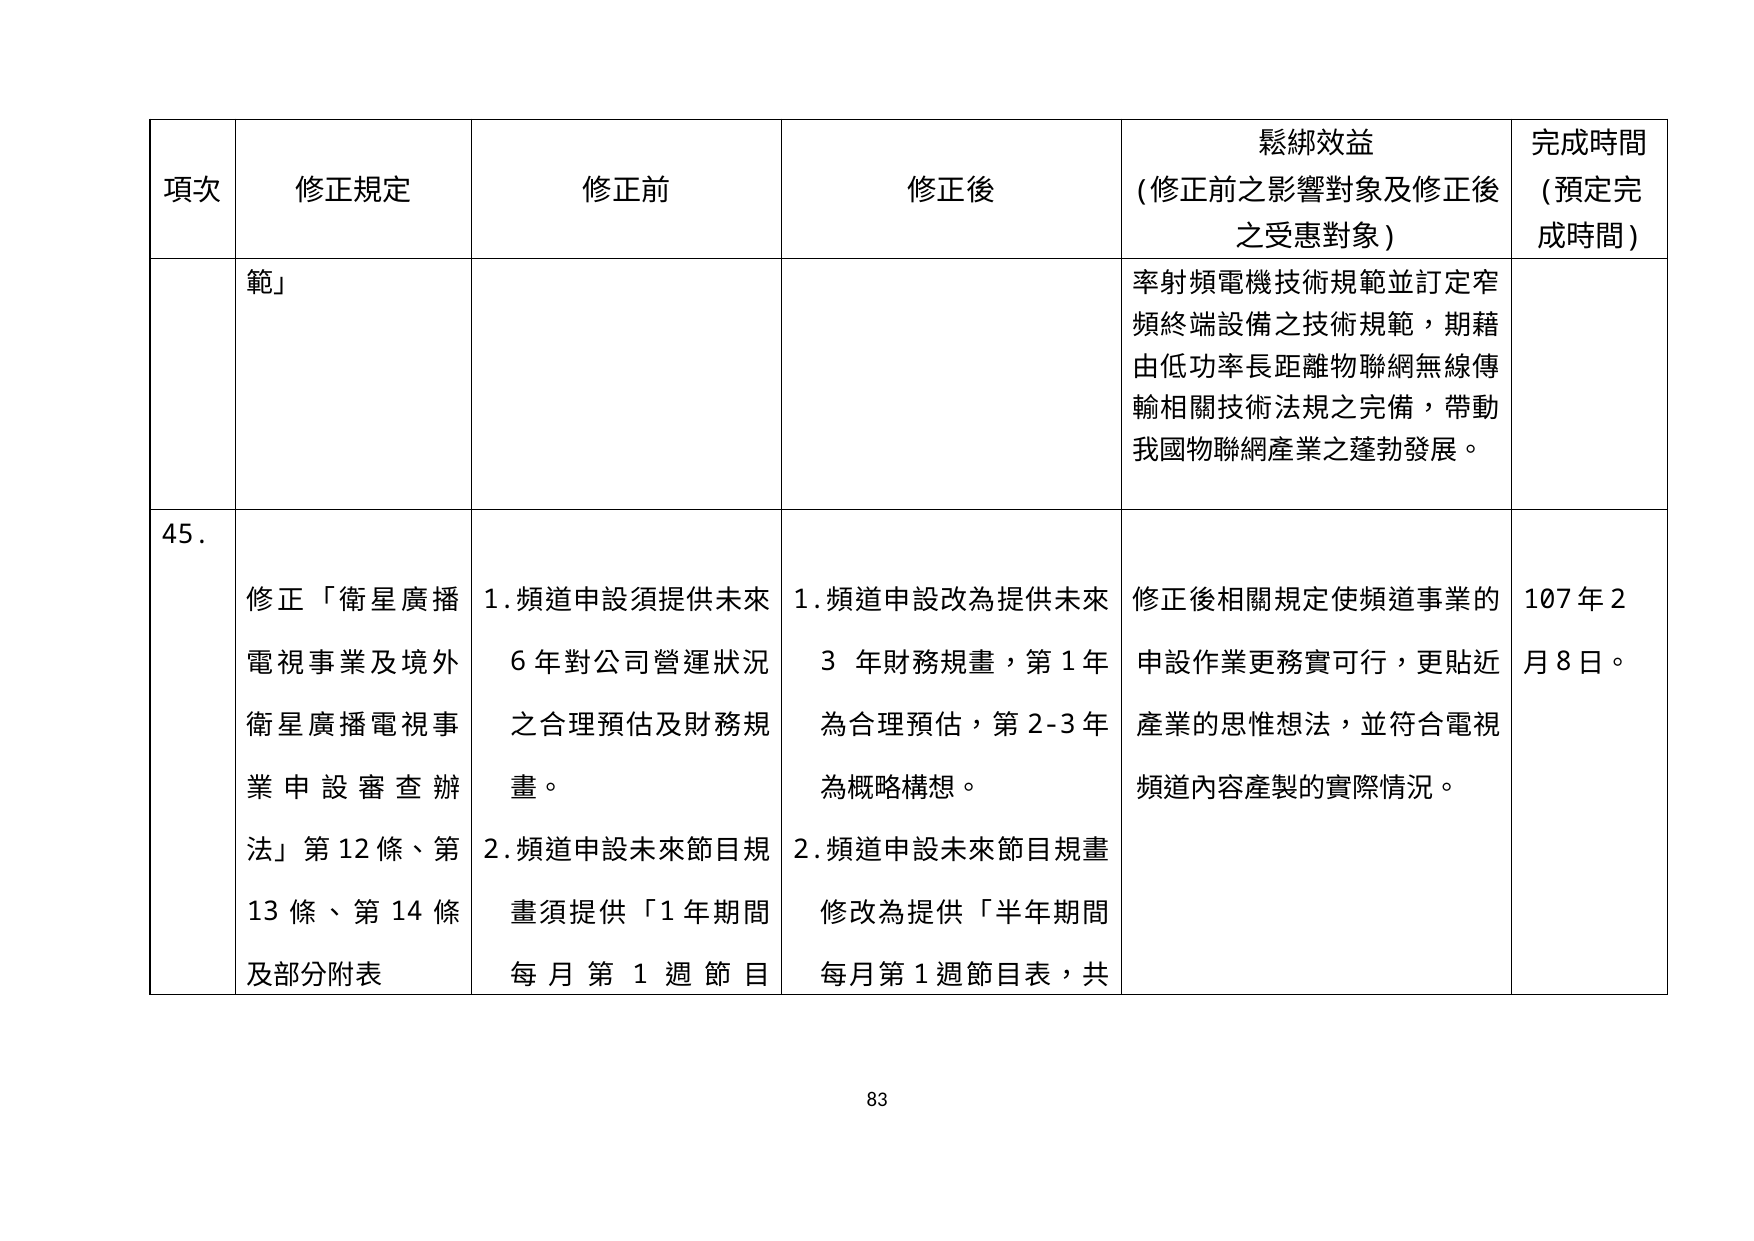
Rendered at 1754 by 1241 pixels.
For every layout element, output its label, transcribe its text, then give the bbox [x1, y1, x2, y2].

table_header 項次 [151, 120, 235, 258]
table_header 鬆綁效益 (修正前之影響對象及修正後之受惠對象) [1122, 120, 1511, 258]
table_cell [472, 259, 781, 509]
table_header 修正前 [472, 120, 781, 258]
table_cell 範」 [236, 259, 471, 509]
table_header 修正後 [782, 120, 1121, 258]
table_cell [151, 259, 235, 509]
table_cell 修正「衛星廣播電視事業及境外衛星廣播電視事業申設審查辦法」第12條、第13條、第14條及部分附表 [236, 510, 471, 993]
table_cell [151, 510, 235, 993]
table_cell 修正後相關規定使頻道事業的申設作業更務實可行，更貼近產業的思惟想法，並符合電視頻道內容產製的實際情況。 [1122, 510, 1511, 993]
table_cell [1512, 259, 1667, 509]
table_cell 率射頻電機技術規範並訂定窄頻終端設備之技術規範，期藉由低功率長距離物聯網無線傳輸相關技術法規之完備，帶動我國物聯網產業之蓬勃發展。 [1122, 259, 1511, 509]
table_cell [782, 259, 1121, 509]
table_header 完成時間 (預定完成時間) [1512, 120, 1667, 258]
table_header 修正規定 [236, 120, 471, 258]
table_cell 107年2月8日。 [1512, 510, 1667, 993]
table_cell 1.頻道申設改為提供未來3 年財務規畫，第1年為合理預估，第2-3年為概略構想。 2.頻道申設未來節目規畫修改為提供「半年期間每月第1週節目表，共 [782, 510, 1121, 993]
table_cell 1.頻道申設須提供未來6年對公司營運狀況之合理預估及財務規畫。 2.頻道申設未來節目規畫須提供「1年期間每月第1週節目 [472, 510, 781, 993]
